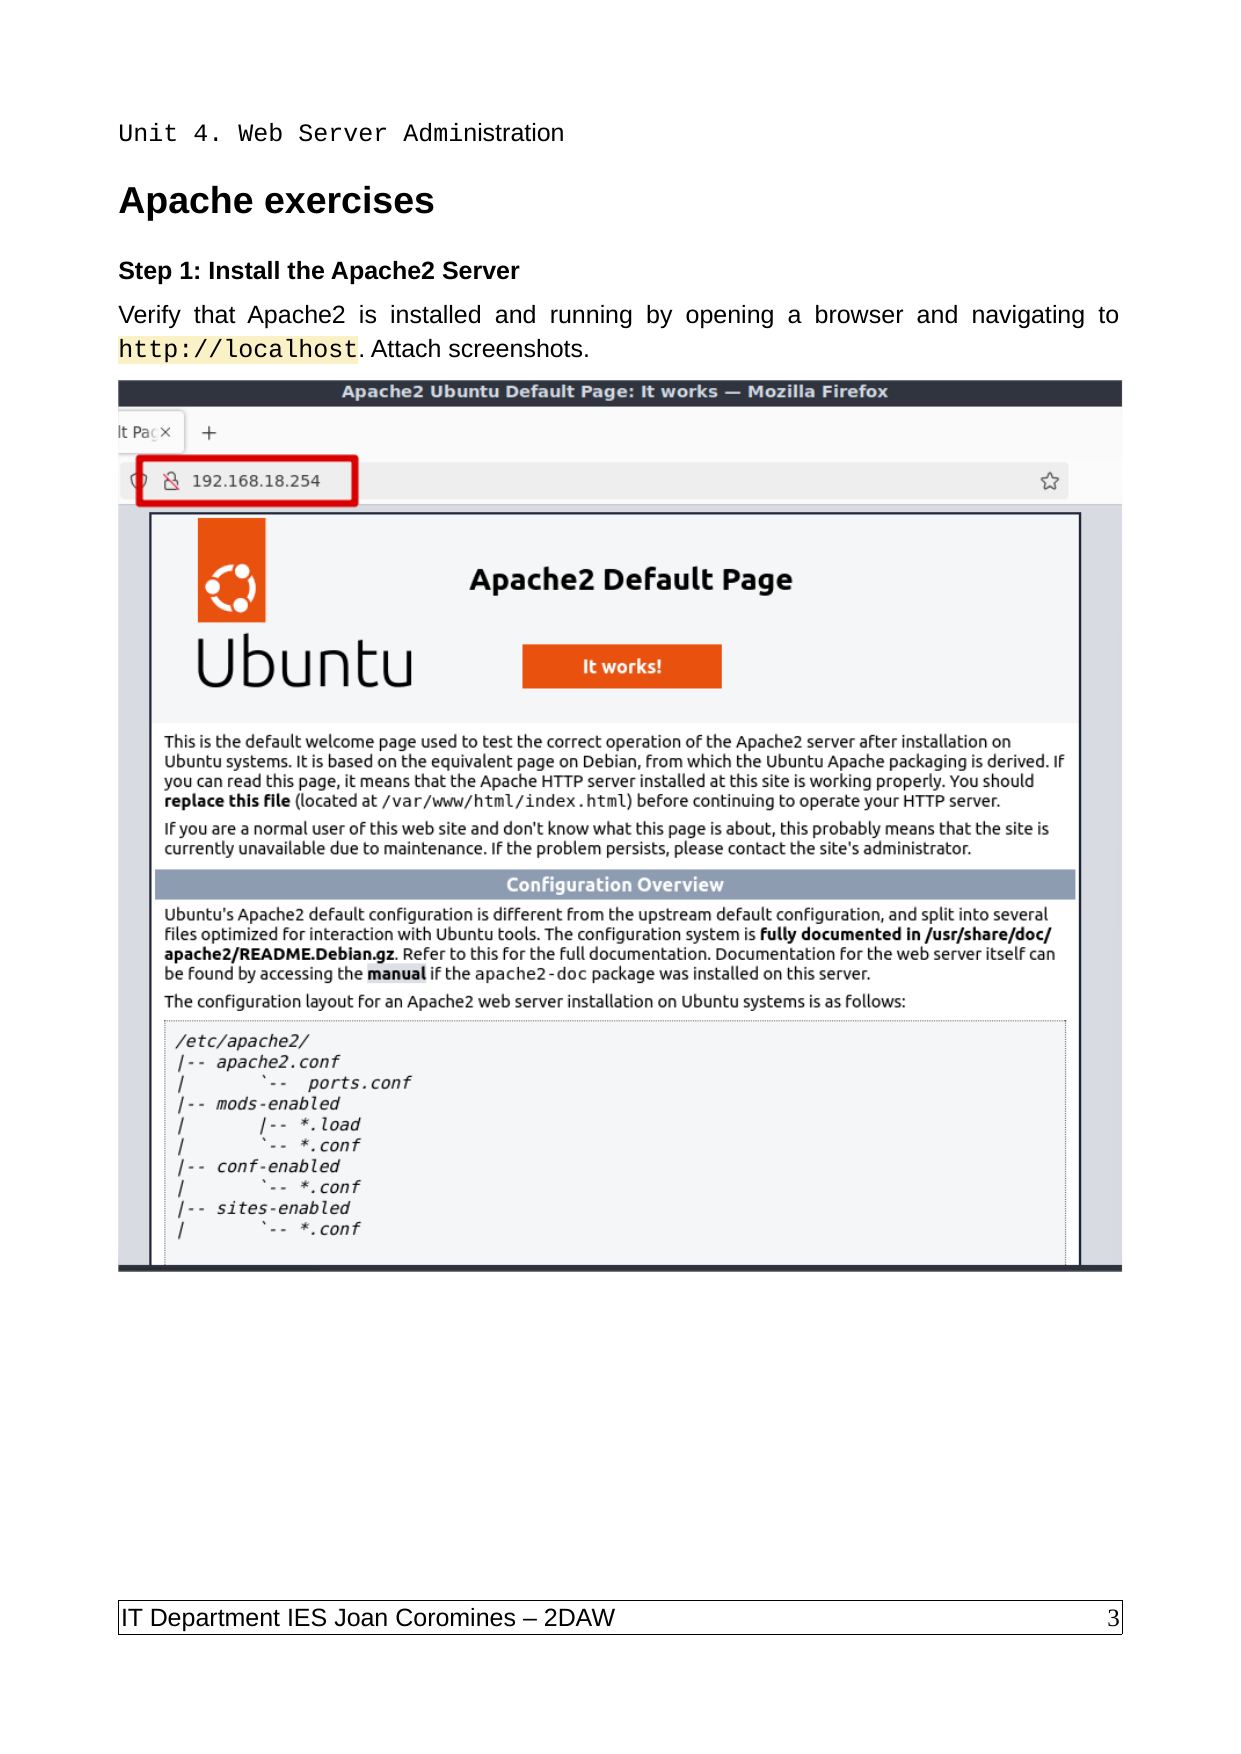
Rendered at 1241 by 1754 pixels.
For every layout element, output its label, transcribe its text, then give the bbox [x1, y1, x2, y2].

subtitle Apache exercises [118, 178, 1122, 222]
text Verify that Apache2 is installed and running by opening a browser and navigating to http://localhost. Attach screenshots. [118, 301, 1122, 364]
text Step 1: Install the Apache2 Server [118, 256, 1122, 284]
